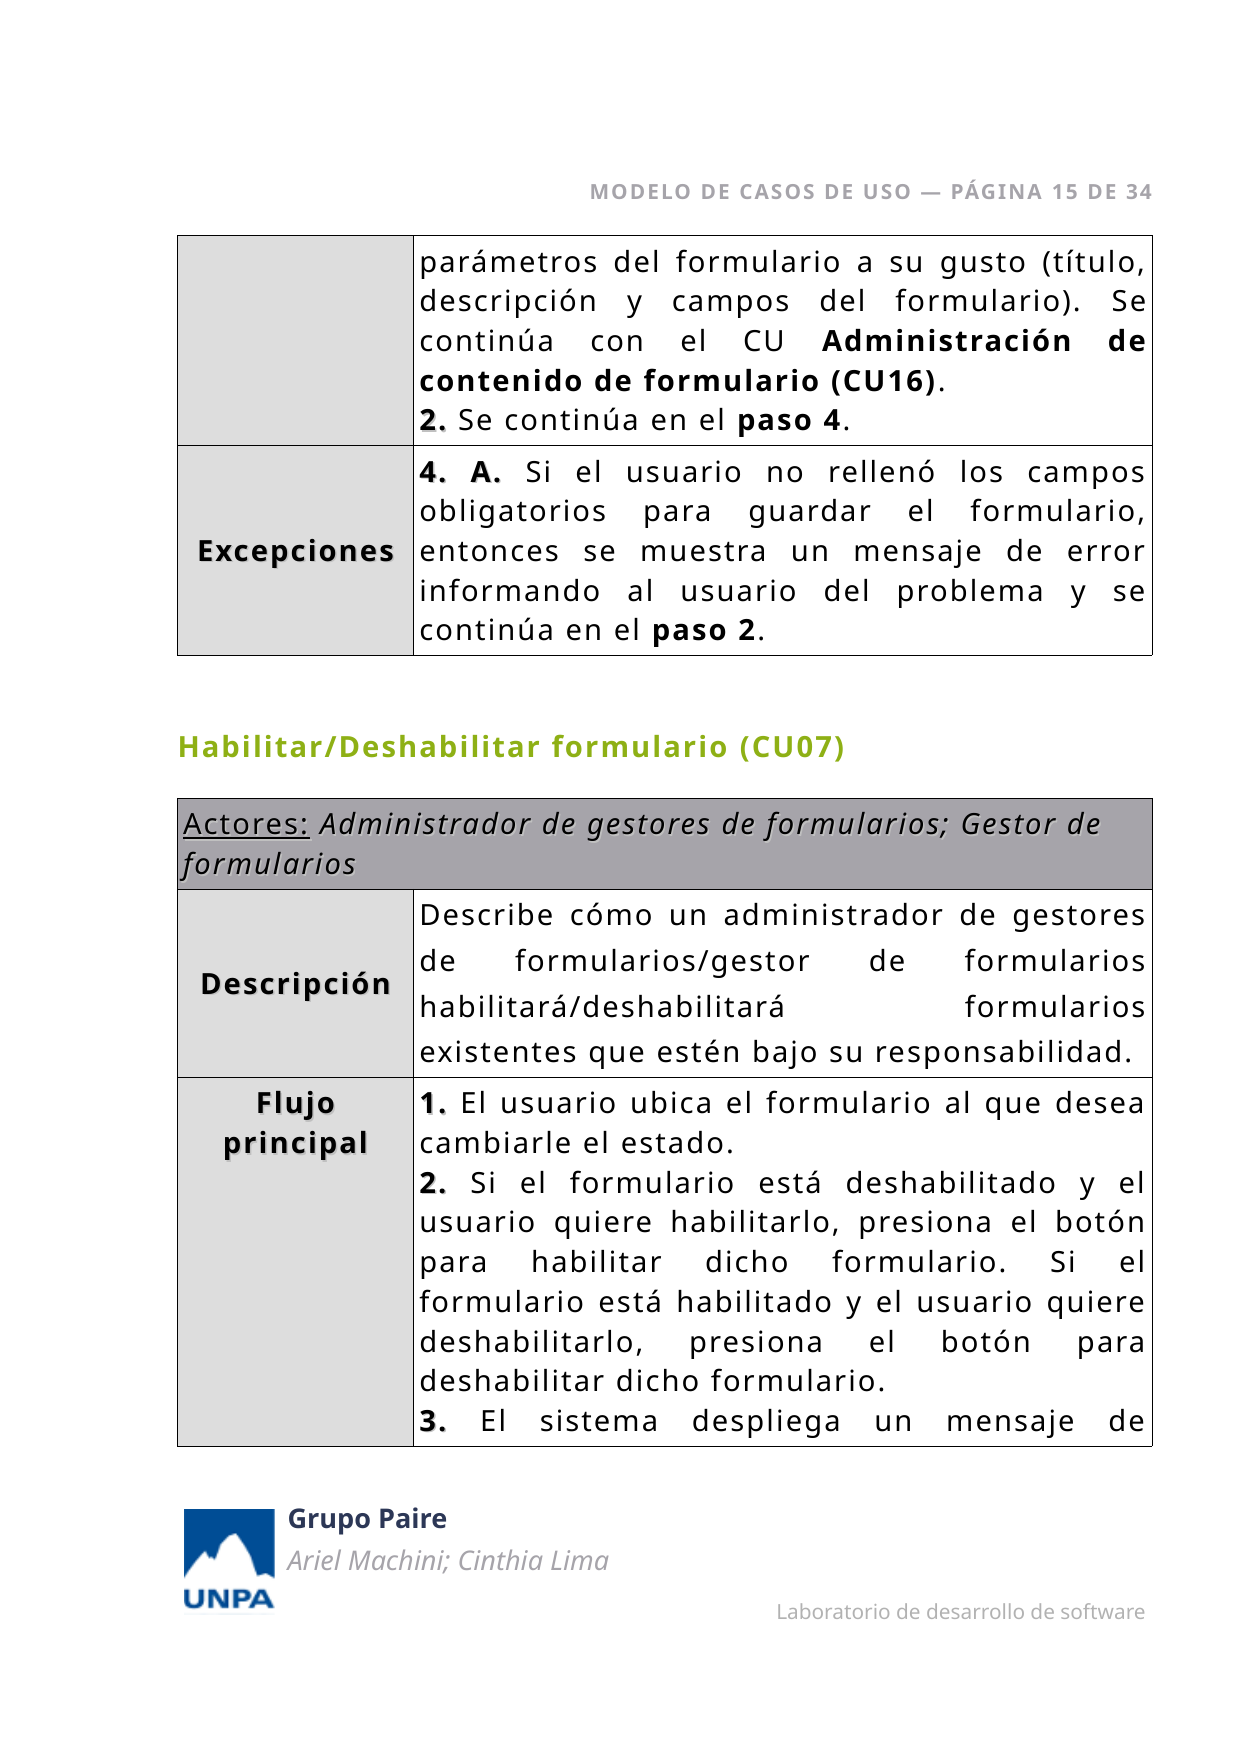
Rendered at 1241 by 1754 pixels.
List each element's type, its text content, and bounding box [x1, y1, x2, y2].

table_header Actores: Administrador de gestores de formularios; Gestor de formularios [178, 799, 1152, 889]
table_cell 4. A. Si el usuario no rellenó los campos obligatorios para guardar el formulario, entonces se muestra un mensaje de error informando al usuario del problema y se continúa en el paso 2. [414, 446, 1152, 655]
table_cell Descripción [178, 890, 413, 1077]
table_cell Describe cómo un administrador de gestores de formularios/gestor de formularios habilitará/deshabilitará formularios existentes que estén bajo su responsabilidad. [414, 890, 1152, 1077]
table_cell 1. El usuario ubica el formulario al que desea cambiarle el estado. 2. Si el formulario está deshabilitado y el usuario quiere habilitarlo, presiona el botón para habilitar dicho formulario. Si el formulario está habilitado y el usuario quiere deshabilitarlo, presiona el botón para deshabilitar dicho formulario. 3. El sistema despliega un mensaje de [414, 1078, 1152, 1446]
table_cell parámetros del formulario a su gusto (título, descripción y campos del formulario). Se continúa con el CU Administración de contenido de formulario (CU16). 2. Se continúa en el paso 4. [414, 236, 1152, 445]
picture [184, 1509, 275, 1615]
subtitle Habilitar/Deshabilitar formulario (CU07) [177, 726, 1152, 766]
table_cell [178, 236, 413, 445]
table_cell Flujo principal [178, 1078, 413, 1446]
table_cell Excepciones [178, 446, 413, 655]
